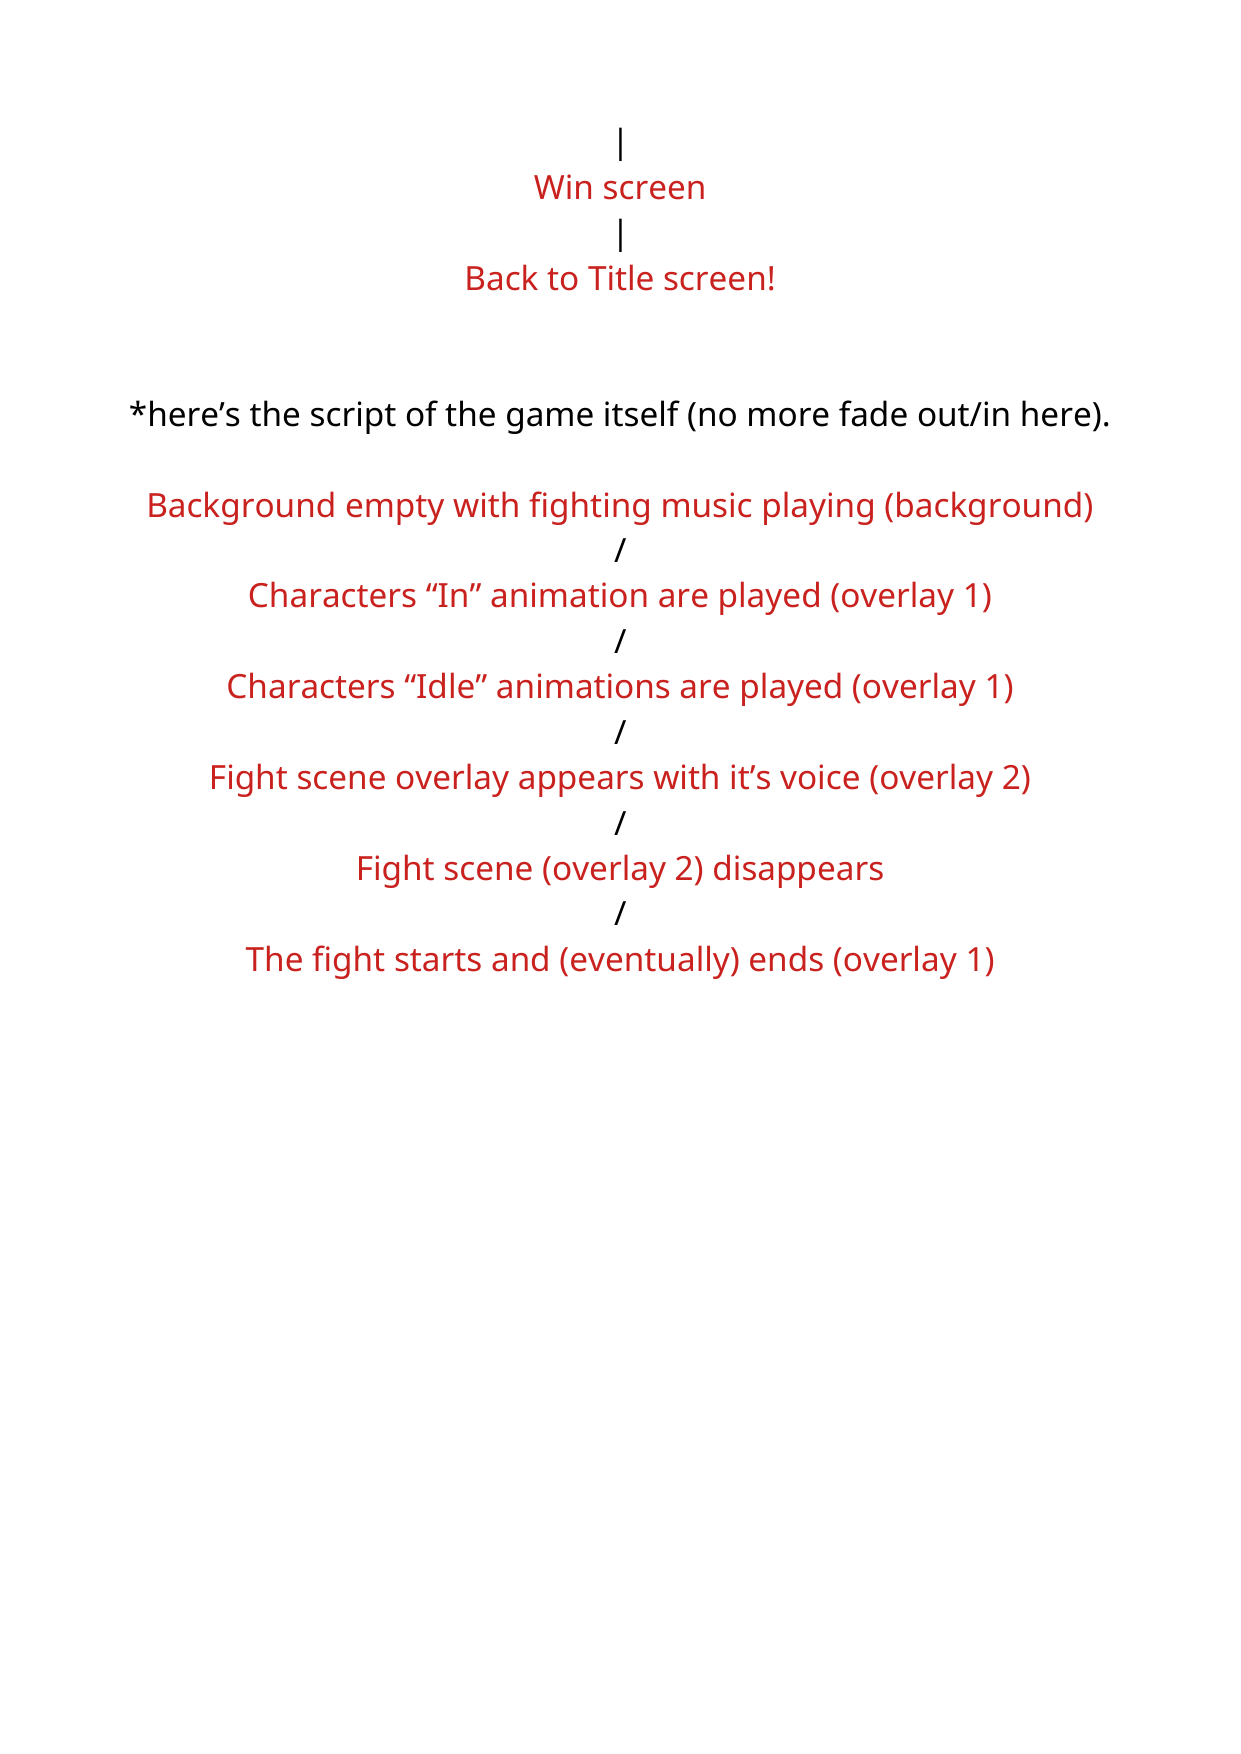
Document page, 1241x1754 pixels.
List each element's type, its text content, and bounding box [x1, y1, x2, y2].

text Characters “In” animation are played (overlay 1) [118, 572, 1122, 618]
text | [118, 209, 1122, 254]
text The fight starts and (eventually) ends (overlay 1) [118, 936, 1122, 981]
text | [118, 118, 1122, 163]
text Characters “Idle” animations are played (overlay 1) [118, 663, 1122, 708]
text Win screen [118, 163, 1122, 209]
text / [118, 618, 1122, 663]
text / [118, 799, 1122, 845]
text Fight scene overlay appears with it’s voice (overlay 2) [118, 754, 1122, 799]
text Fight scene (overlay 2) disappears [118, 845, 1122, 890]
text / [118, 527, 1122, 572]
text *here’s the script of the game itself (no more fade out/in here). [118, 391, 1122, 436]
text Back to Title screen! [118, 254, 1122, 300]
text / [118, 708, 1122, 754]
text Background empty with fighting music playing (background) [118, 481, 1122, 527]
text / [118, 890, 1122, 936]
